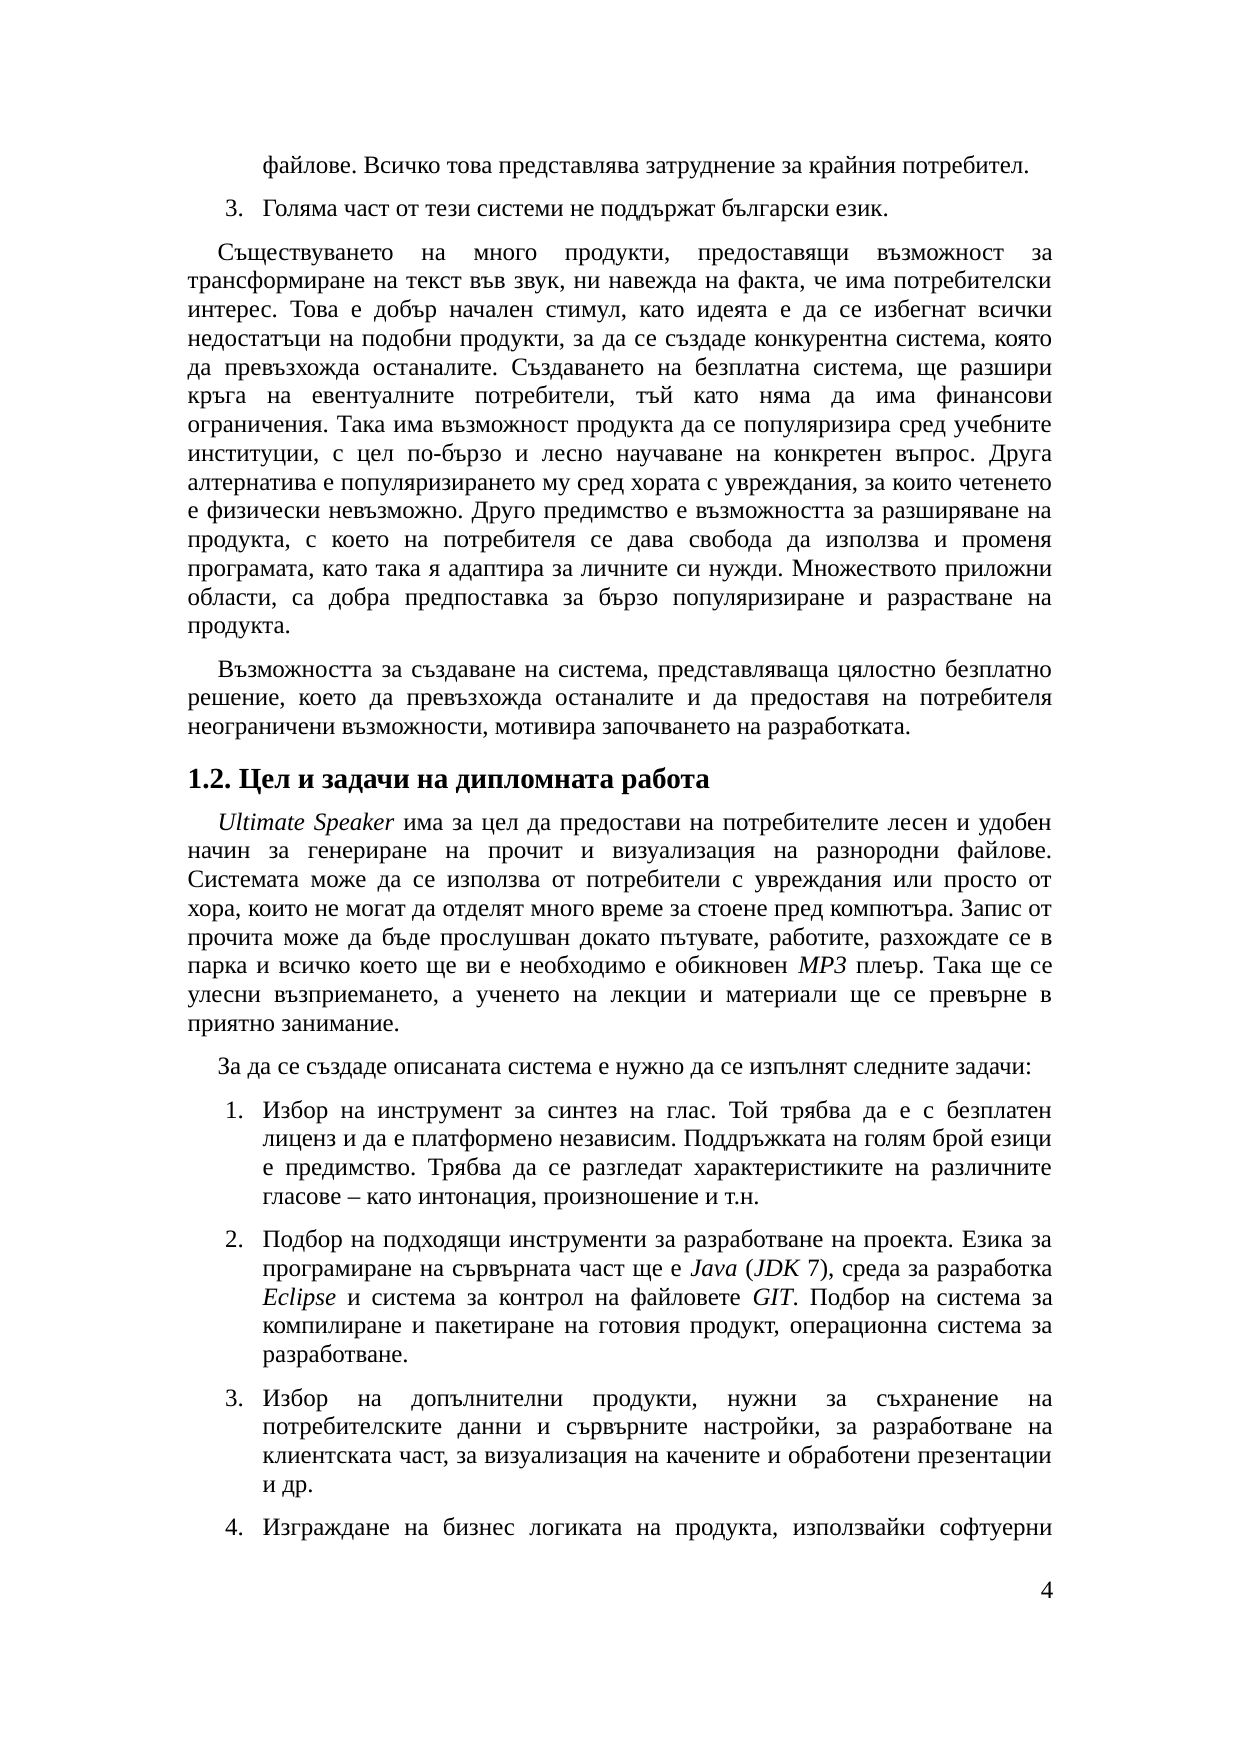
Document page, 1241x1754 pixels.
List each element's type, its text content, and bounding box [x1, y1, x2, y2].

subtitle 1.2. Цел и задачи на дипломната работа [187, 761, 1053, 794]
list файлове. Всичко това представлява затруднение за крайния потребител. [225, 150, 1053, 179]
list Подбор на подходящи инструменти за разработване на проекта. Езика за програмиране на сървърната част ще е Java (JDK 7), среда за разработка Eclipse и система за контрол на файловете GIT. Подбор на система за компилиране и пакетиране на готовия продукт, операционна система за разработване. [225, 1224, 1053, 1368]
text Ultimate Speaker има за цел да предостави на потребителите лесен и удобен начин за генериране на прочит и визуализация на разнородни файлове. Системата може да се използва от потребители с увреждания или просто от хора, които не могат да отделят много време за стоене пред компютъра. Запис от прочита може да бъде прослушван докато пътувате, работите, разхождате се в парка и всичко което ще ви е необходимо е обикновен MP3 плеър. Така ще се улесни възприемането, а ученето на лекции и материали ще се превърне в приятно занимание. [187, 807, 1053, 1037]
list Избор на инструмент за синтез на глас. Той трябва да е с безплатен лиценз и да е платформено независим. Поддръжката на голям брой езици е предимство. Трябва да се разгледат характеристиките на различните гласове – като интонация, произношение и т.н. [225, 1095, 1053, 1210]
list Изграждане на бизнес логиката на продукта, използвайки софтуерни [225, 1512, 1053, 1541]
list Голяма част от тези системи не поддържат български език. [225, 193, 1053, 222]
text Съществуването на много продукти, предоставящи възможност за трансформиране на текст във звук, ни навежда на факта, че има потребителски интерес. Това е добър начален стимул, като идеята е да се избегнат всички недостатъци на подобни продукти, за да се създаде конкурентна система, която да превъзхожда останалите. Създаването на безплатна система, ще разшири кръга на евентуалните потребители, тъй като няма да има финансови ограничения. Така има възможност продукта да се популяризира сред учебните институции, с цел по-бързо и лесно научаване на конкретен въпрос. Друга алтернатива е популяризирането му сред хората с увреждания, за които четенето е физически невъзможно. Друго предимство е възможността за разширяване на продукта, с което на потребителя се дава свобода да използва и променя програмата, като така я адаптира за личните си нужди. Множеството приложни области, са добра предпоставка за бързо популяризиране и разрастване на продукта. [187, 237, 1053, 639]
text Възможността за създаване на система, представляваща цялостно безплатно решение, което да превъзхожда останалите и да предоставя на потребителя неограничени възможности, мотивира започването на разработката. [187, 654, 1053, 740]
list Избор на допълнителни продукти, нужни за съхранение на потребителските данни и сървърните настройки, за разработване на клиентската част, за визуализация на качените и обработени презентации и др. [225, 1383, 1053, 1498]
text За да се създаде описаната система е нужно да се изпълнят следните задачи: [187, 1051, 1053, 1080]
